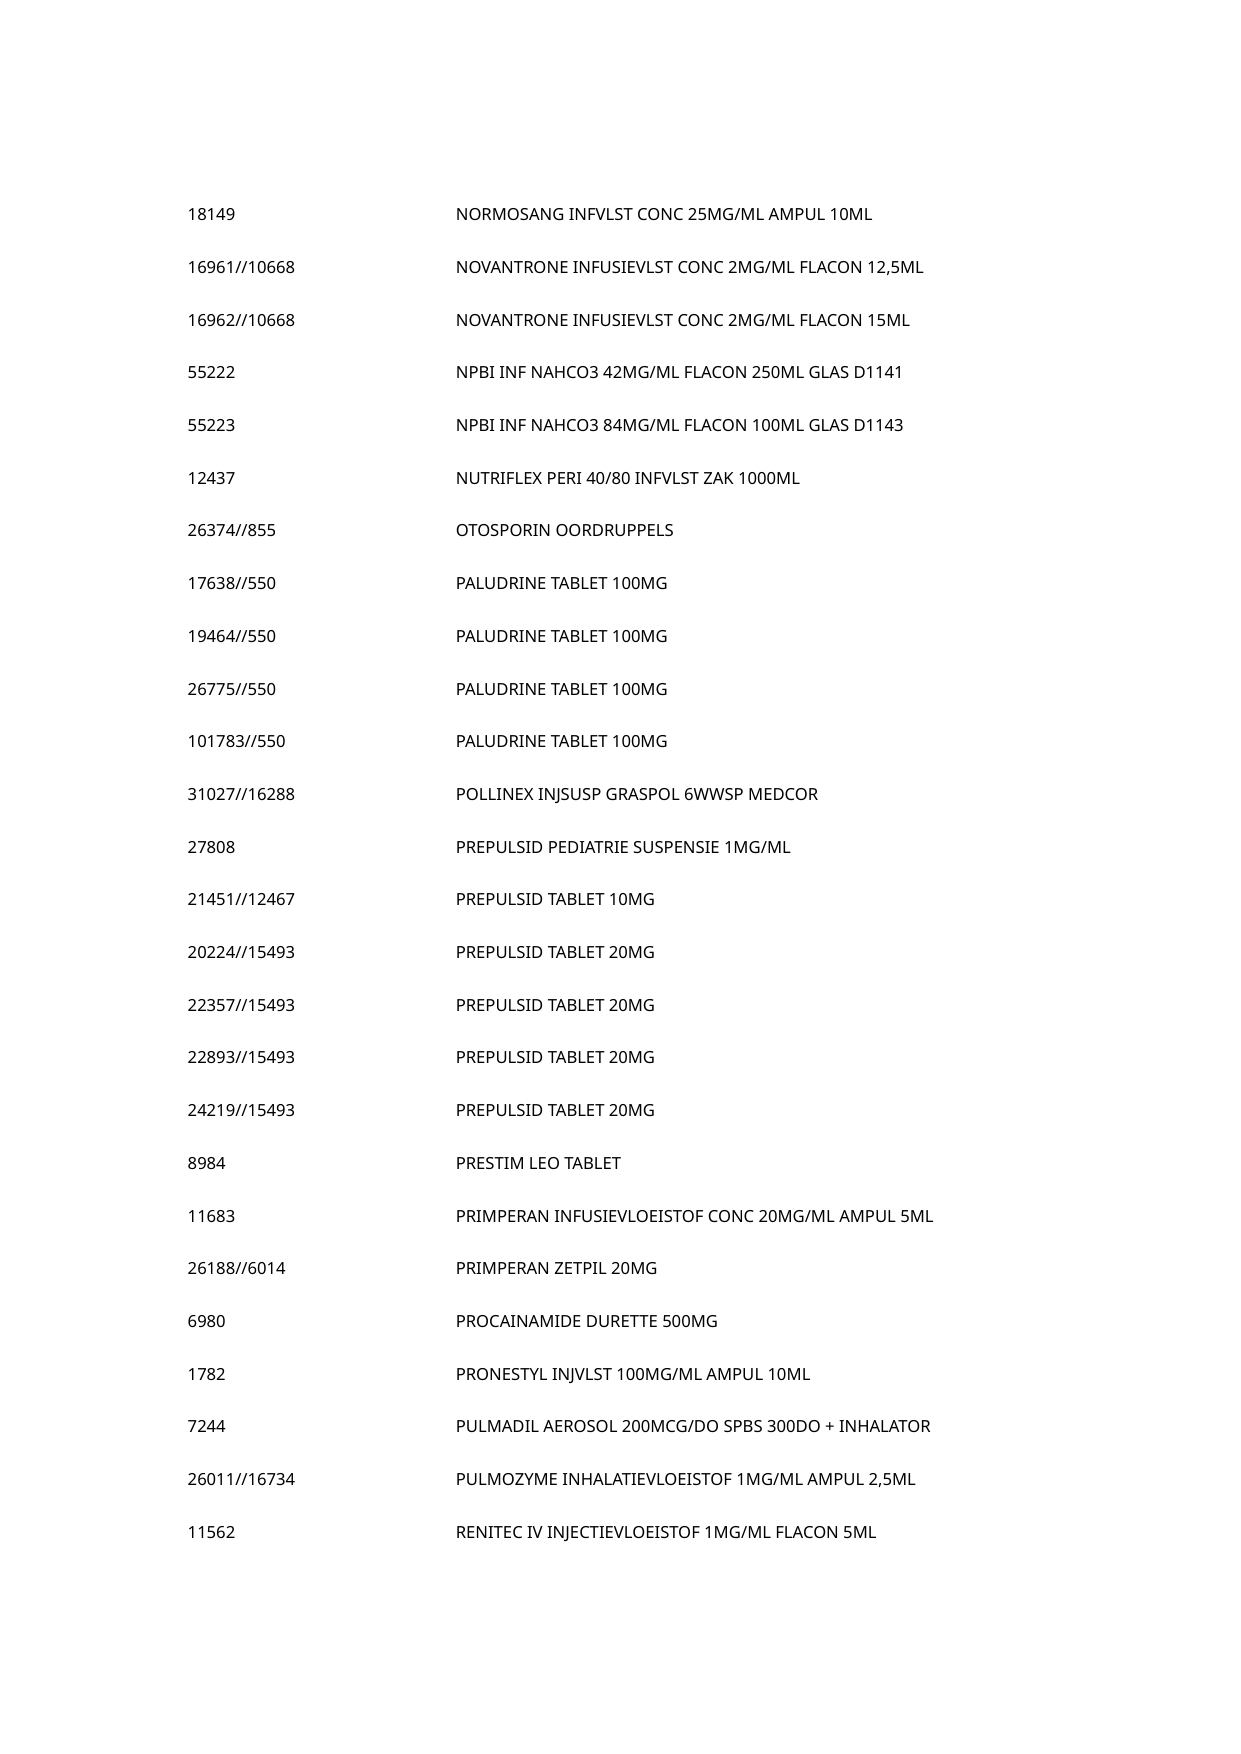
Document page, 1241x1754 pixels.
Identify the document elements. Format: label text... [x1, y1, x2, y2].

table_cell PREPULSID PEDIATRIE SUSPENSIE 1MG/ML [456, 835, 1053, 888]
table_cell 11562 [188, 1520, 456, 1543]
table_cell NPBI INF NAHCO3 84MG/ML FLACON 100ML GLAS D1143 [456, 414, 1053, 466]
table_cell PULMADIL AEROSOL 200MCG/DO SPBS 300DO + INHALATOR [456, 1415, 1053, 1468]
table_cell 20224//15493 [188, 941, 456, 993]
table_cell RENITEC IV INJECTIEVLOEISTOF 1MG/ML FLACON 5ML [456, 1520, 1053, 1543]
table_cell PREPULSID TABLET 10MG [456, 888, 1053, 941]
table_cell PALUDRINE TABLET 100MG [456, 730, 1053, 782]
table_cell 27808 [188, 835, 456, 888]
table_cell 7244 [188, 1415, 456, 1468]
table_cell [188, 150, 456, 203]
table_cell 12437 [188, 466, 456, 519]
table_cell NPBI INF NAHCO3 42MG/ML FLACON 250ML GLAS D1141 [456, 361, 1053, 413]
table_cell 22357//15493 [188, 993, 456, 1046]
table_cell 26775//550 [188, 677, 456, 730]
table_cell 16962//10668 [188, 308, 456, 361]
table_cell [456, 150, 1053, 203]
table_cell 1782 [188, 1362, 456, 1415]
table_cell 24219//15493 [188, 1099, 456, 1151]
table_cell 6980 [188, 1310, 456, 1362]
table_cell PREPULSID TABLET 20MG [456, 941, 1053, 993]
table_cell 11683 [188, 1204, 456, 1257]
table_cell 55223 [188, 414, 456, 466]
table_cell 26374//855 [188, 519, 456, 572]
table_cell PRIMPERAN INFUSIEVLOEISTOF CONC 20MG/ML AMPUL 5ML [456, 1204, 1053, 1257]
table_cell POLLINEX INJSUSP GRASPOL 6WWSP MEDCOR [456, 783, 1053, 835]
table_cell 19464//550 [188, 624, 456, 677]
table_cell 101783//550 [188, 730, 456, 782]
table_cell PRONESTYL INJVLST 100MG/ML AMPUL 10ML [456, 1362, 1053, 1415]
table_cell NORMOSANG INFVLST CONC 25MG/ML AMPUL 10ML [456, 203, 1053, 255]
table_cell 31027//16288 [188, 783, 456, 835]
table_cell NOVANTRONE INFUSIEVLST CONC 2MG/ML FLACON 12,5ML [456, 255, 1053, 308]
table_cell 26188//6014 [188, 1257, 456, 1309]
table_cell PULMOZYME INHALATIEVLOEISTOF 1MG/ML AMPUL 2,5ML [456, 1468, 1053, 1520]
table_cell 55222 [188, 361, 456, 413]
table_cell PROCAINAMIDE DURETTE 500MG [456, 1310, 1053, 1362]
table_cell NOVANTRONE INFUSIEVLST CONC 2MG/ML FLACON 15ML [456, 308, 1053, 361]
table_cell PREPULSID TABLET 20MG [456, 1099, 1053, 1151]
table_cell 18149 [188, 203, 456, 255]
table_cell 21451//12467 [188, 888, 456, 941]
table_cell 26011//16734 [188, 1468, 456, 1520]
table_cell PREPULSID TABLET 20MG [456, 1046, 1053, 1099]
table_cell 8984 [188, 1151, 456, 1204]
table_cell PREPULSID TABLET 20MG [456, 993, 1053, 1046]
table_cell OTOSPORIN OORDRUPPELS [456, 519, 1053, 572]
table_cell 16961//10668 [188, 255, 456, 308]
table_cell PRIMPERAN ZETPIL 20MG [456, 1257, 1053, 1309]
table_cell NUTRIFLEX PERI 40/80 INFVLST ZAK 1000ML [456, 466, 1053, 519]
table_cell PALUDRINE TABLET 100MG [456, 624, 1053, 677]
table_cell PRESTIM LEO TABLET [456, 1151, 1053, 1204]
table_cell PALUDRINE TABLET 100MG [456, 572, 1053, 624]
table_cell 17638//550 [188, 572, 456, 624]
table_cell 22893//15493 [188, 1046, 456, 1099]
table_cell PALUDRINE TABLET 100MG [456, 677, 1053, 730]
